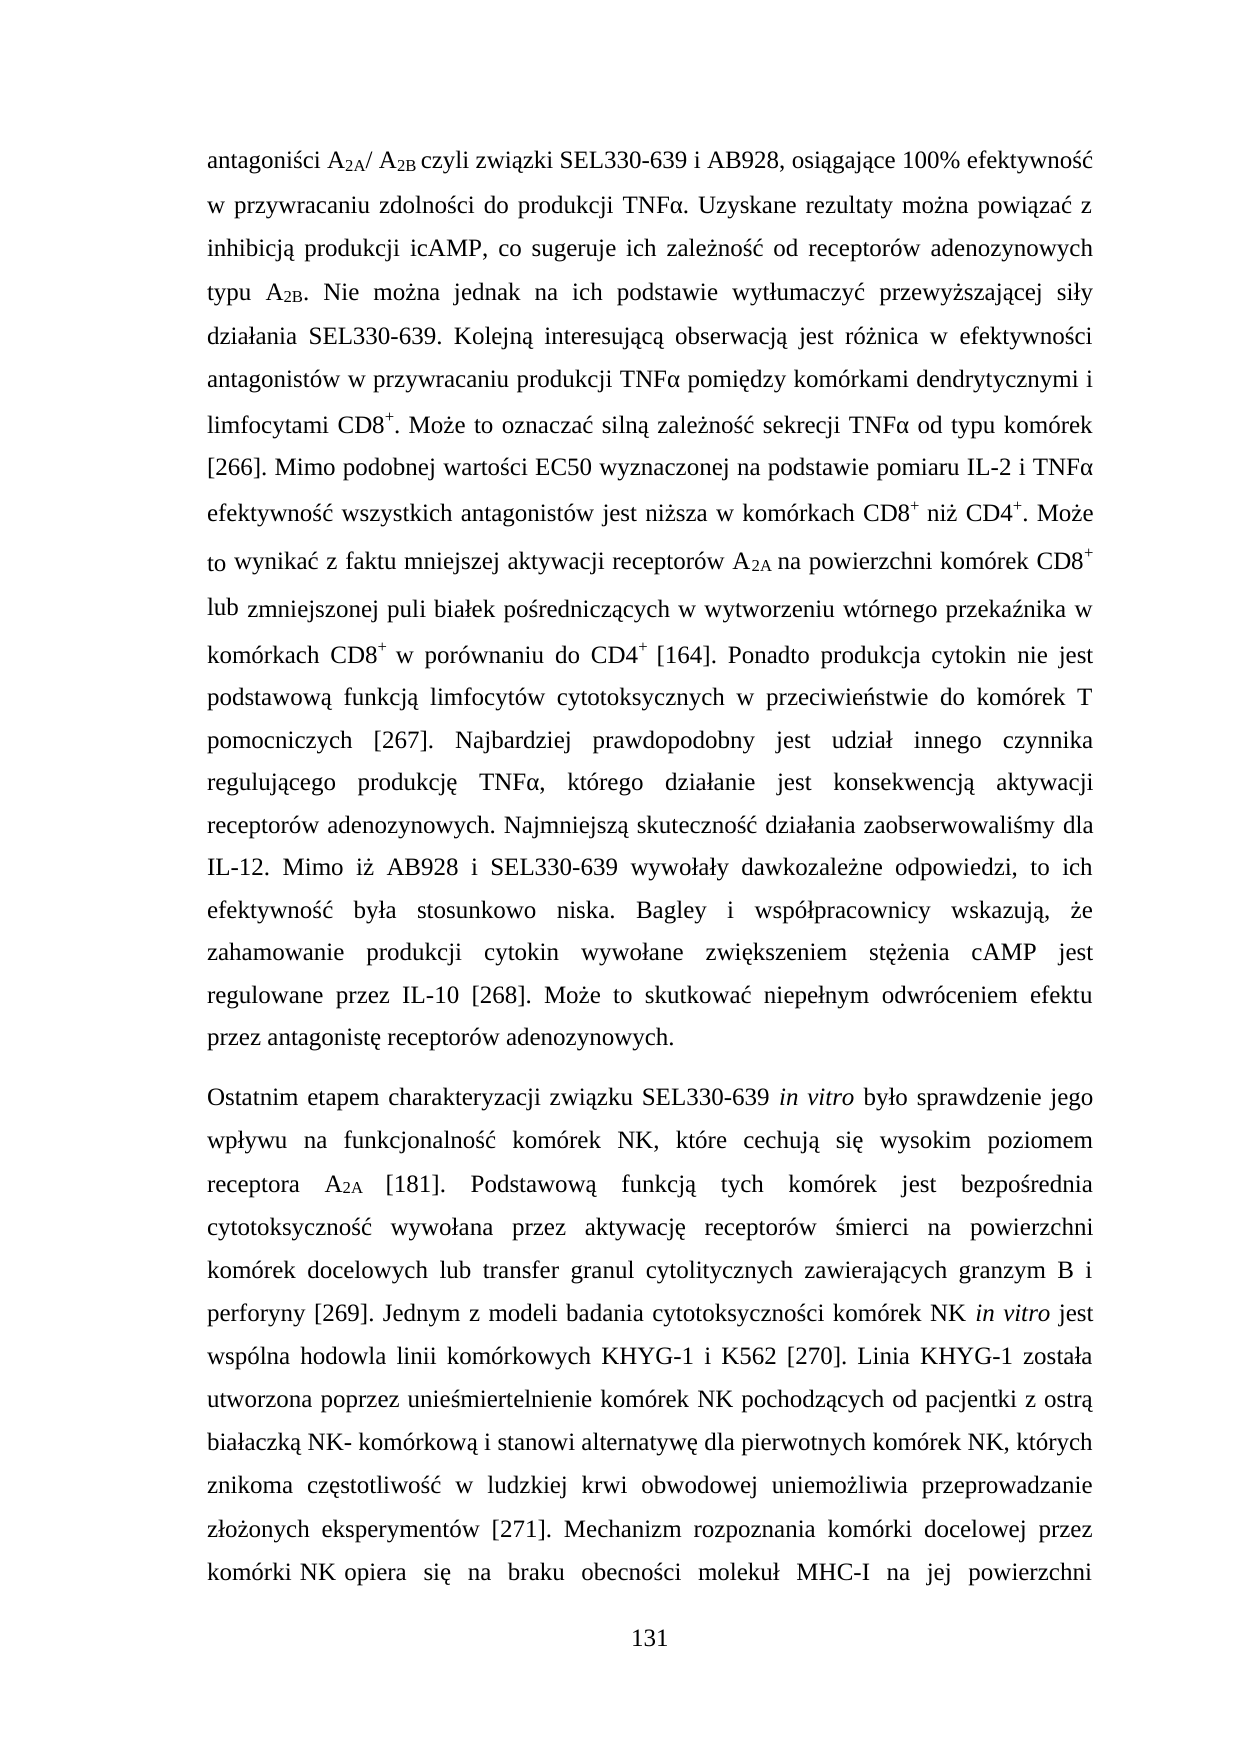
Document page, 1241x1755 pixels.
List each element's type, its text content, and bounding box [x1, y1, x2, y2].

text antagoniści A2A/ A2B czyli związki SEL330-639 i AB928, osiągające 100% efektywność w przywracaniu zdolności do produkcji TNFα. Uzyskane rezultaty można powiązać z inhibicją produkcji icAMP, co sugeruje ich zależność od receptorów adenozynowych typu A2B. Nie można jednak na ich podstawie wytłumaczyć przewyższającej siły działania SEL330-639. Kolejną interesującą obserwacją jest różnica w efektywności antagonistów w przywracaniu produkcji TNFα pomiędzy komórkami dendrytycznymi i limfocytami CD8+. Może to oznaczać silną zależność sekrecji TNFα od typu komórek [266]. Mimo podobnej wartości EC50 wyznaczonej na podstawie pomiaru IL-2 i TNFα efektywność wszystkich antagonistów jest niższa w komórkach CD8+ niż CD4+. Może to wynikać z faktu mniejszej aktywacji receptorów A2A na powierzchni komórek CD8+ lub zmniejszonej puli białek pośredniczących w wytworzeniu wtórnego przekaźnika w komórkach CD8+ w porównaniu do CD4+ [164]. Ponadto produkcja cytokin nie jest podstawową funkcją limfocytów cytotoksycznych w przeciwieństwie do komórek T pomocniczych [267]. Najbardziej prawdopodobny jest udział innego czynnika regulującego produkcję TNFα, którego działanie jest konsekwencją aktywacji receptorów adenozynowych. Najmniejszą skuteczność działania zaobserwowaliśmy dla IL-12. Mimo iż AB928 i SEL330-639 wywołały dawkozależne odpowiedzi, to ich efektywność była stosunkowo niska. Bagley i współpracownicy wskazują, że zahamowanie produkcji cytokin wywołane zwiększeniem stężenia cAMP jest regulowane przez IL-10 [268]. Może to skutkować niepełnym odwróceniem efektu przez antagonistę receptorów adenozynowych. [207, 146, 1093, 1051]
text Ostatnim etapem charakteryzacji związku SEL330-639 in vitro było sprawdzenie jego wpływu na funkcjonalność komórek NK, które cechują się wysokim poziomem receptora A2A [181]. Podstawową funkcją tych komórek jest bezpośrednia cytotoksyczność wywołana przez aktywację receptorów śmierci na powierzchni komórek docelowych lub transfer granul cytolitycznych zawierających granzym B i perforyny [269]. Jednym z modeli badania cytotoksyczności komórek NK in vitro jest wspólna hodowla linii komórkowych KHYG-1 i K562 [270]. Linia KHYG-1 została utworzona poprzez unieśmiertelnienie komórek NK pochodzących od pacjentki z ostrą białaczką NK- komórkową i stanowi alternatywę dla pierwotnych komórek NK, których znikoma częstotliwość w ludzkiej krwi obwodowej uniemożliwia przeprowadzanie złożonych eksperymentów [271]. Mechanizm rozpoznania komórki docelowej przez komórki NK opiera się na braku obecności molekuł MHC-I na jej powierzchni [207, 1082, 1093, 1586]
